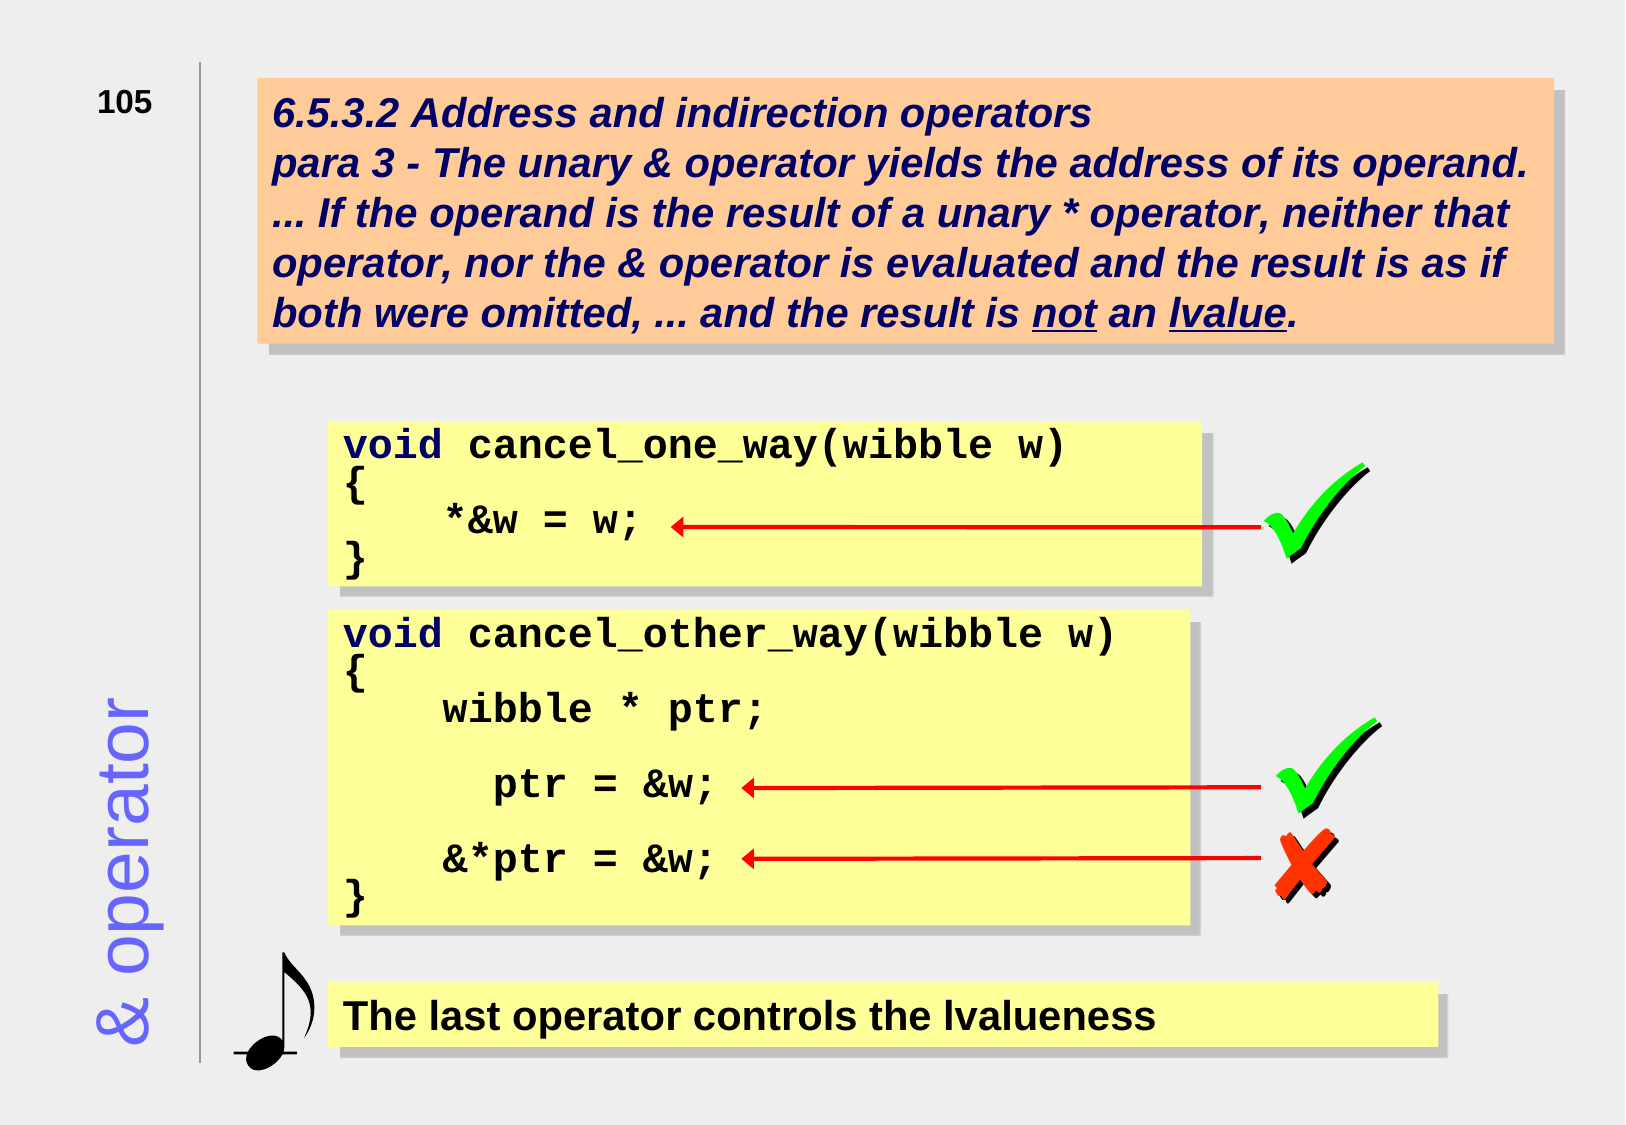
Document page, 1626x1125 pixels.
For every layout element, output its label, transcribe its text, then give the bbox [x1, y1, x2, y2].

text_box 6.5.3.2 Address and indirection operators para 3 - The unary & operator yields the address of its operand. ... If the operand is the result of a unary * operator, neither that operator, nor the & operator is evaluated and the result is as if both were omitted, ... and the result is not an lvalue. [257, 78, 1555, 344]
text_box  [1248, 775, 1451, 941]
list [212, 62, 1550, 1125]
text_box void cancel_one_way(wibble w) { *&w = w; } [328, 421, 1203, 587]
title & operator [50, 187, 188, 1063]
text_box The last operator controls the lvalueness [328, 981, 1439, 1047]
text_box [233, 952, 315, 1071]
text_box  [1237, 421, 1427, 616]
text_box  [1249, 676, 1439, 775]
text_box void cancel_other_way(wibble w) { wibble * ptr; ptr = &w; &*ptr = &w; } [328, 609, 1191, 926]
